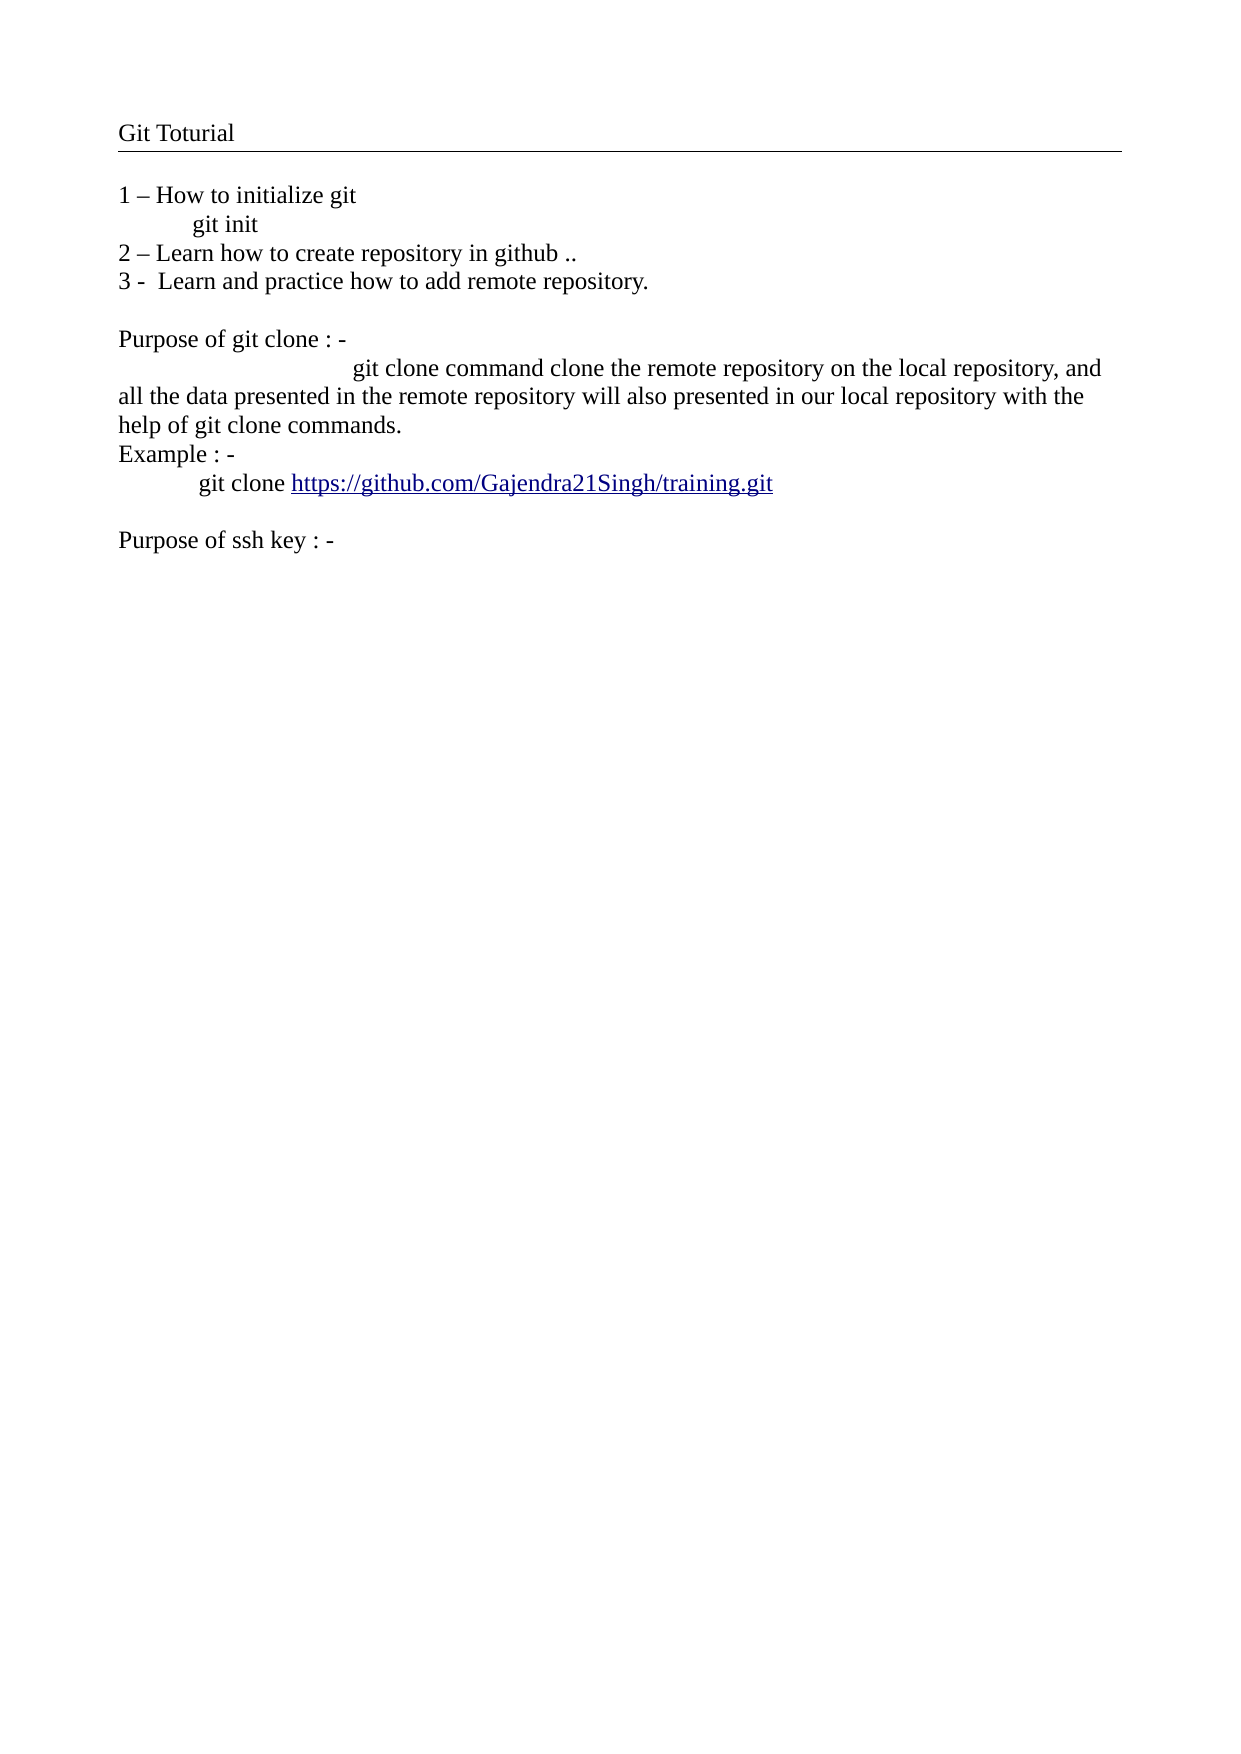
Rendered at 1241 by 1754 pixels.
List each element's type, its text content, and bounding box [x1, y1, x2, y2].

text git clone command clone the remote repository on the local repository, and all the data presented in the remote repository will also presented in our local repository with the help of git clone commands. [118, 353, 1122, 439]
text Git Toturial [118, 118, 1122, 151]
text Purpose of git clone : - [118, 324, 1122, 353]
text git init [118, 209, 1122, 238]
text 3 - Learn and practice how to add remote repository. [118, 266, 1122, 295]
text git clone https://github.com/Gajendra21Singh/training.git [118, 468, 1122, 496]
text Purpose of ssh key : - [118, 525, 1122, 554]
text Example : - [118, 439, 1122, 468]
text 1 – How to initialize git [118, 180, 1122, 209]
text 2 – Learn how to create repository in github .. [118, 238, 1122, 266]
